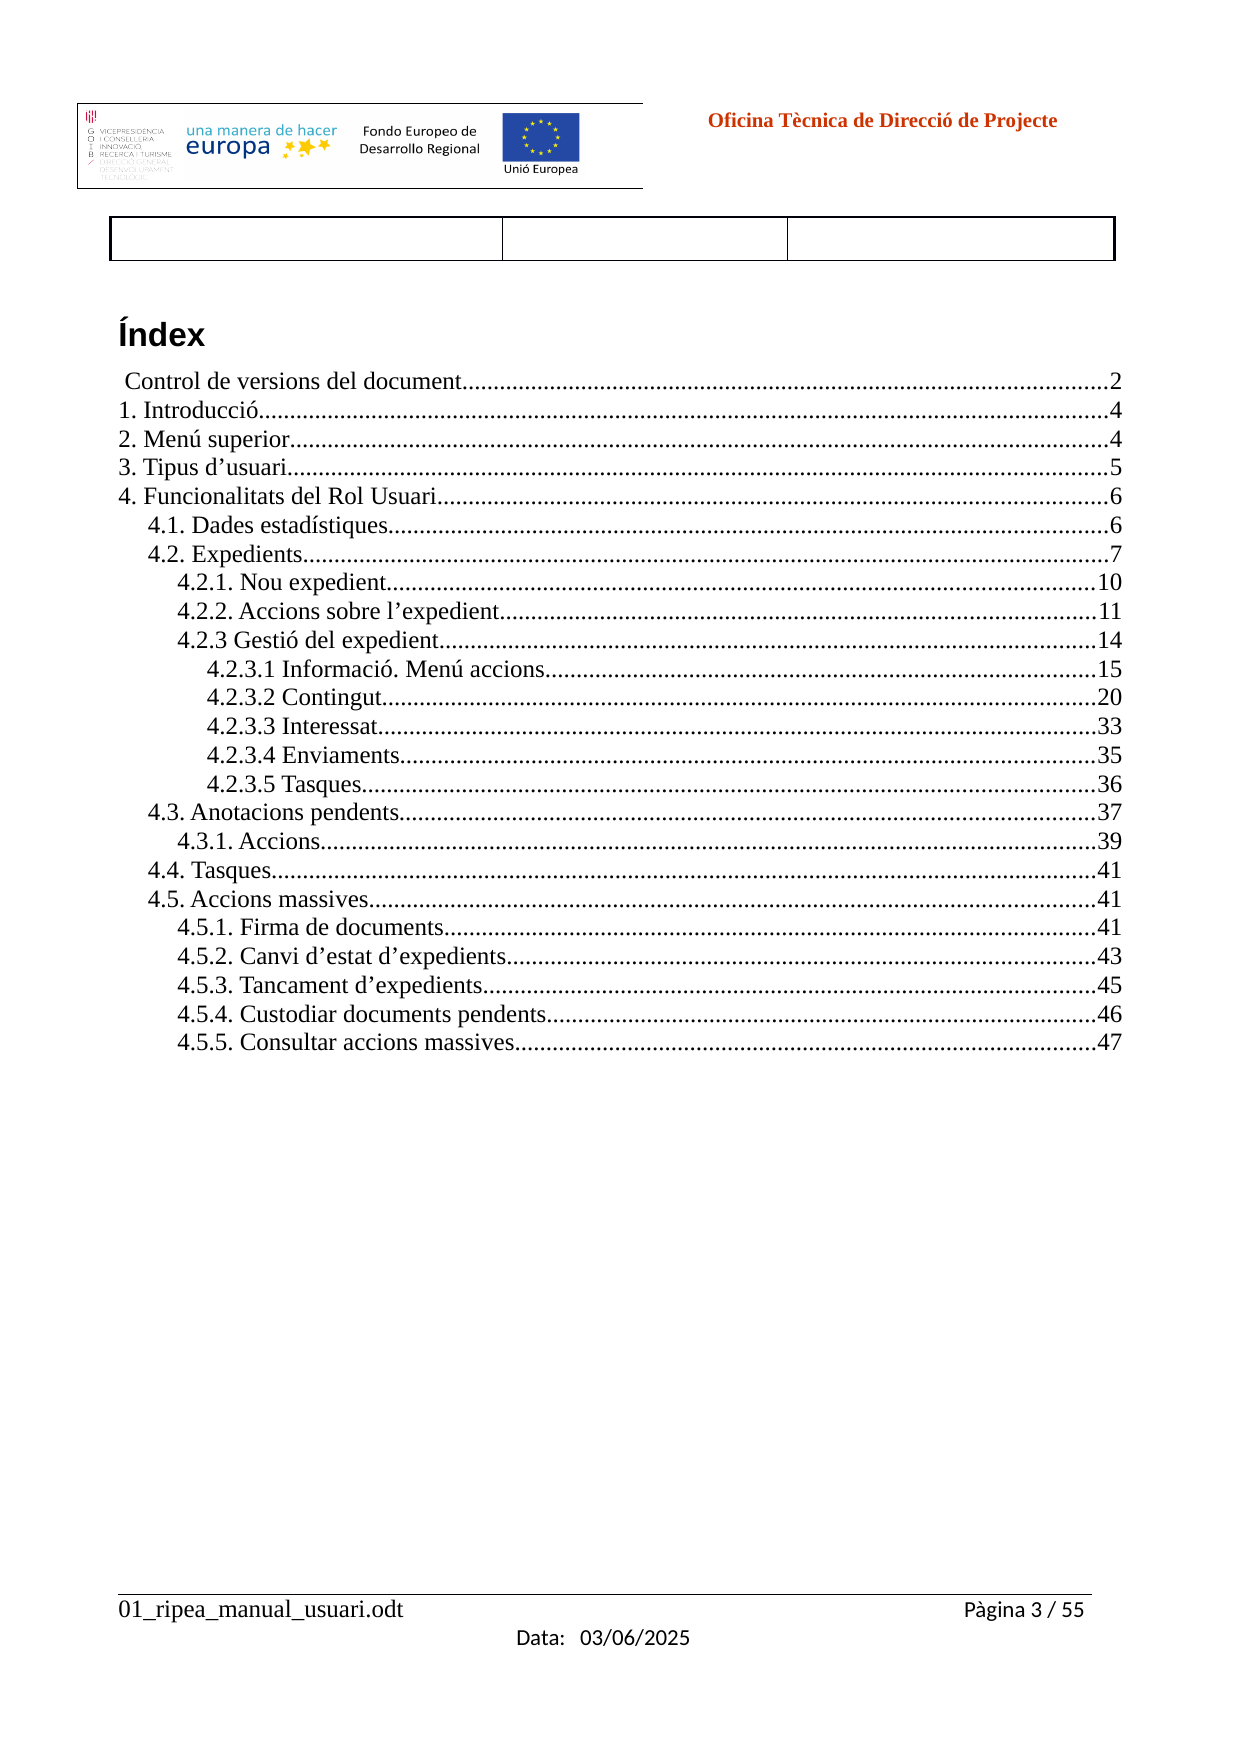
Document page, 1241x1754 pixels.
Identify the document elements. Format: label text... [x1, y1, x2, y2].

text 4.3.1. Accions. 39 [177, 826, 1122, 855]
text 4.1. Dades estadístiques 6 [148, 510, 1122, 539]
text 4.5.2. Canvi d’estat d’expedients 43 [177, 941, 1122, 970]
text 4.5. Accions massives 41 [148, 884, 1122, 912]
text 4.2.3.3 Interessat 33 [207, 711, 1122, 740]
text 4.2. Expedients 7 [148, 539, 1122, 567]
subtitle Índex [118, 315, 1122, 354]
picture [184, 108, 585, 182]
table_cell [112, 218, 502, 260]
text 4.2.3.5 Tasques 36 [207, 769, 1122, 797]
text 4.2.3.1 Informació. Menú accions 15 [207, 654, 1122, 682]
table_cell [503, 218, 787, 260]
text 4.5.5. Consultar accions massives 47 [177, 1027, 1122, 1056]
text 4.2.2. Accions sobre l’expedient 11 [177, 596, 1122, 625]
text Control de versions del document 2 [118, 366, 1122, 395]
text 1. Introducció 4 [118, 395, 1122, 424]
text 4.4. Tasques 41 [148, 855, 1122, 884]
text 4.2.3.4 Enviaments 35 [207, 740, 1122, 769]
text 4. Funcionalitats del Rol Usuari 6 [118, 481, 1122, 510]
text 4.5.4. Custodiar documents pendents 46 [177, 999, 1122, 1027]
text 4.5.3. Tancament d’expedients 45 [177, 970, 1122, 999]
text 4.2.3 Gestió del expedient 14 [177, 625, 1122, 654]
text 4.3. Anotacions pendents 37 [148, 797, 1122, 826]
table_cell [788, 218, 1113, 260]
text 3. Tipus d’usuari 5 [118, 452, 1122, 481]
text 4.5.1. Firma de documents 41 [177, 912, 1122, 941]
picture [82, 108, 178, 182]
text 4.2.3.2 Contingut 20 [207, 682, 1122, 711]
text 4.2.1. Nou expedient. 10 [177, 567, 1122, 596]
text 2. Menú superior 4 [118, 424, 1122, 452]
